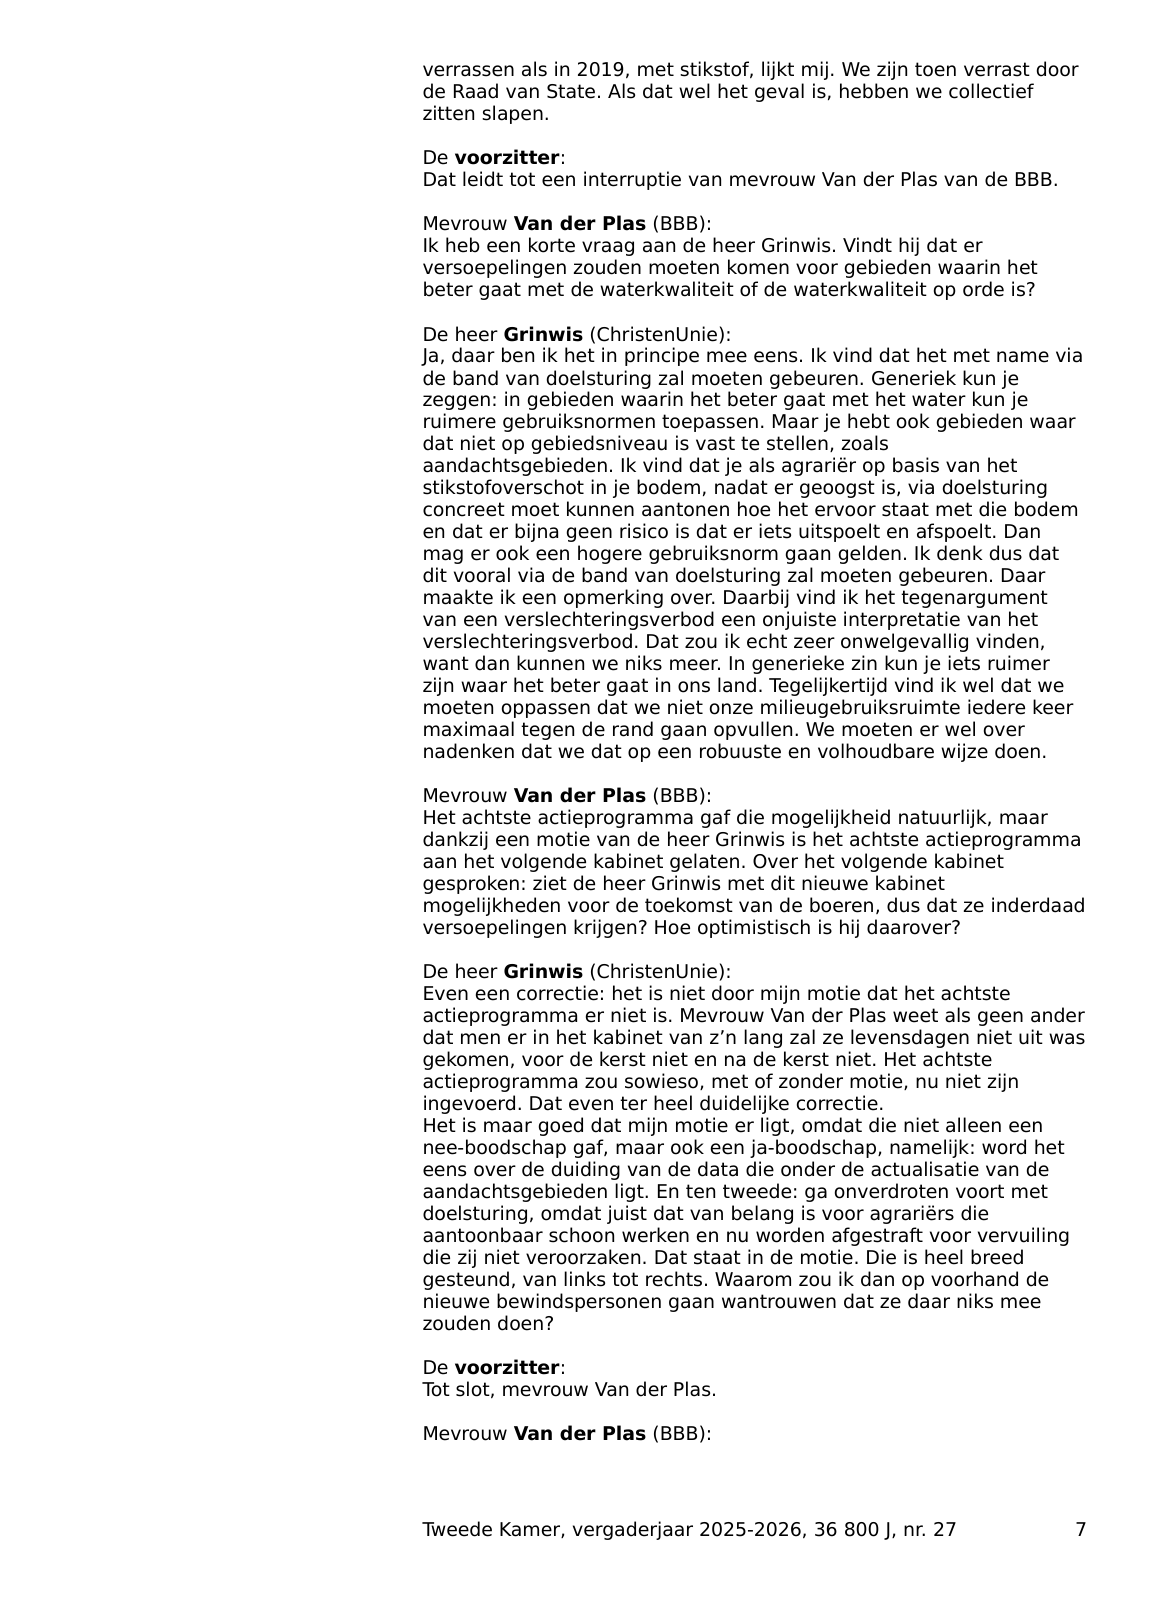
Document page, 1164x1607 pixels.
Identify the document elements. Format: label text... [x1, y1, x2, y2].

text De heer Grinwis (ChristenUnie): [422, 961, 1087, 983]
text De voorzitter: [422, 1357, 1087, 1379]
text De heer Grinwis (ChristenUnie): [422, 323, 1087, 345]
text Mevrouw Van der Plas (BBB): [422, 1423, 1087, 1445]
text Het is maar goed dat mijn motie er ligt, omdat die niet alleen een nee-boodschap gaf, maar ook een ja-boodschap, namelijk: word het eens over de duiding van de data die onder de actualisatie van de aandachtsgebieden ligt. En ten tweede: ga onverdroten voort met doelsturing, omdat juist dat van belang is voor agrariërs die aantoonbaar schoon werken en nu worden afgestraft voor vervuiling die zij niet veroorzaken. Dat staat in de motie. Die is heel breed gesteund, van links tot rechts. Waarom zou ik dan op voorhand de nieuwe bewindspersonen gaan wantrouwen dat ze daar niks mee zouden doen? [422, 1115, 1087, 1335]
text Mevrouw Van der Plas (BBB): [422, 785, 1087, 807]
text verrassen als in 2019, met stikstof, lijkt mij. We zijn toen verrast door de Raad van State. Als dat wel het geval is, hebben we collectief zitten slapen. [422, 59, 1087, 125]
text Ik heb een korte vraag aan de heer Grinwis. Vindt hij dat er versoepelingen zouden moeten komen voor gebieden waarin het beter gaat met de waterkwaliteit of de waterkwaliteit op orde is? [422, 235, 1087, 301]
text Ja, daar ben ik het in principe mee eens. Ik vind dat het met name via de band van doelsturing zal moeten gebeuren. Generiek kun je zeggen: in gebieden waarin het beter gaat met het water kun je ruimere gebruiksnormen toepassen. Maar je hebt ook gebieden waar dat niet op gebiedsniveau is vast te stellen, zoals aandachtsgebieden. Ik vind dat je als agrariër op basis van het stikstofoverschot in je bodem, nadat er geoogst is, via doelsturing concreet moet kunnen aantonen hoe het ervoor staat met die bodem en dat er bijna geen risico is dat er iets uitspoelt en afspoelt. Dan mag er ook een hogere gebruiksnorm gaan gelden. Ik denk dus dat dit vooral via de band van doelsturing zal moeten gebeuren. Daar maakte ik een opmerking over. Daarbij vind ik het tegenargument van een verslechteringsverbod een onjuiste interpretatie van het verslechteringsverbod. Dat zou ik echt zeer onwelgevallig vinden, want dan kunnen we niks meer. In generieke zin kun je iets ruimer zijn waar het beter gaat in ons land. Tegelijkertijd vind ik wel dat we moeten oppassen dat we niet onze milieugebruiksruimte iedere keer maximaal tegen de rand gaan opvullen. We moeten er wel over nadenken dat we dat op een robuuste en volhoudbare wijze doen. [422, 345, 1087, 763]
text Het achtste actieprogramma gaf die mogelijkheid natuurlijk, maar dankzij een motie van de heer Grinwis is het achtste actieprogramma aan het volgende kabinet gelaten. Over het volgende kabinet gesproken: ziet de heer Grinwis met dit nieuwe kabinet mogelijkheden voor de toekomst van de boeren, dus dat ze inderdaad versoepelingen krijgen? Hoe optimistisch is hij daarover? [422, 807, 1087, 939]
text Tot slot, mevrouw Van der Plas. [422, 1379, 1087, 1401]
text De voorzitter: [422, 147, 1087, 169]
text Dat leidt tot een interruptie van mevrouw Van der Plas van de BBB. [422, 169, 1087, 191]
text Mevrouw Van der Plas (BBB): [422, 213, 1087, 235]
text Even een correctie: het is niet door mijn motie dat het achtste actieprogramma er niet is. Mevrouw Van der Plas weet als geen ander dat men er in het kabinet van z’n lang zal ze levensdagen niet uit was gekomen, voor de kerst niet en na de kerst niet. Het achtste actieprogramma zou sowieso, met of zonder motie, nu niet zijn ingevoerd. Dat even ter heel duidelijke correctie. [422, 983, 1087, 1115]
